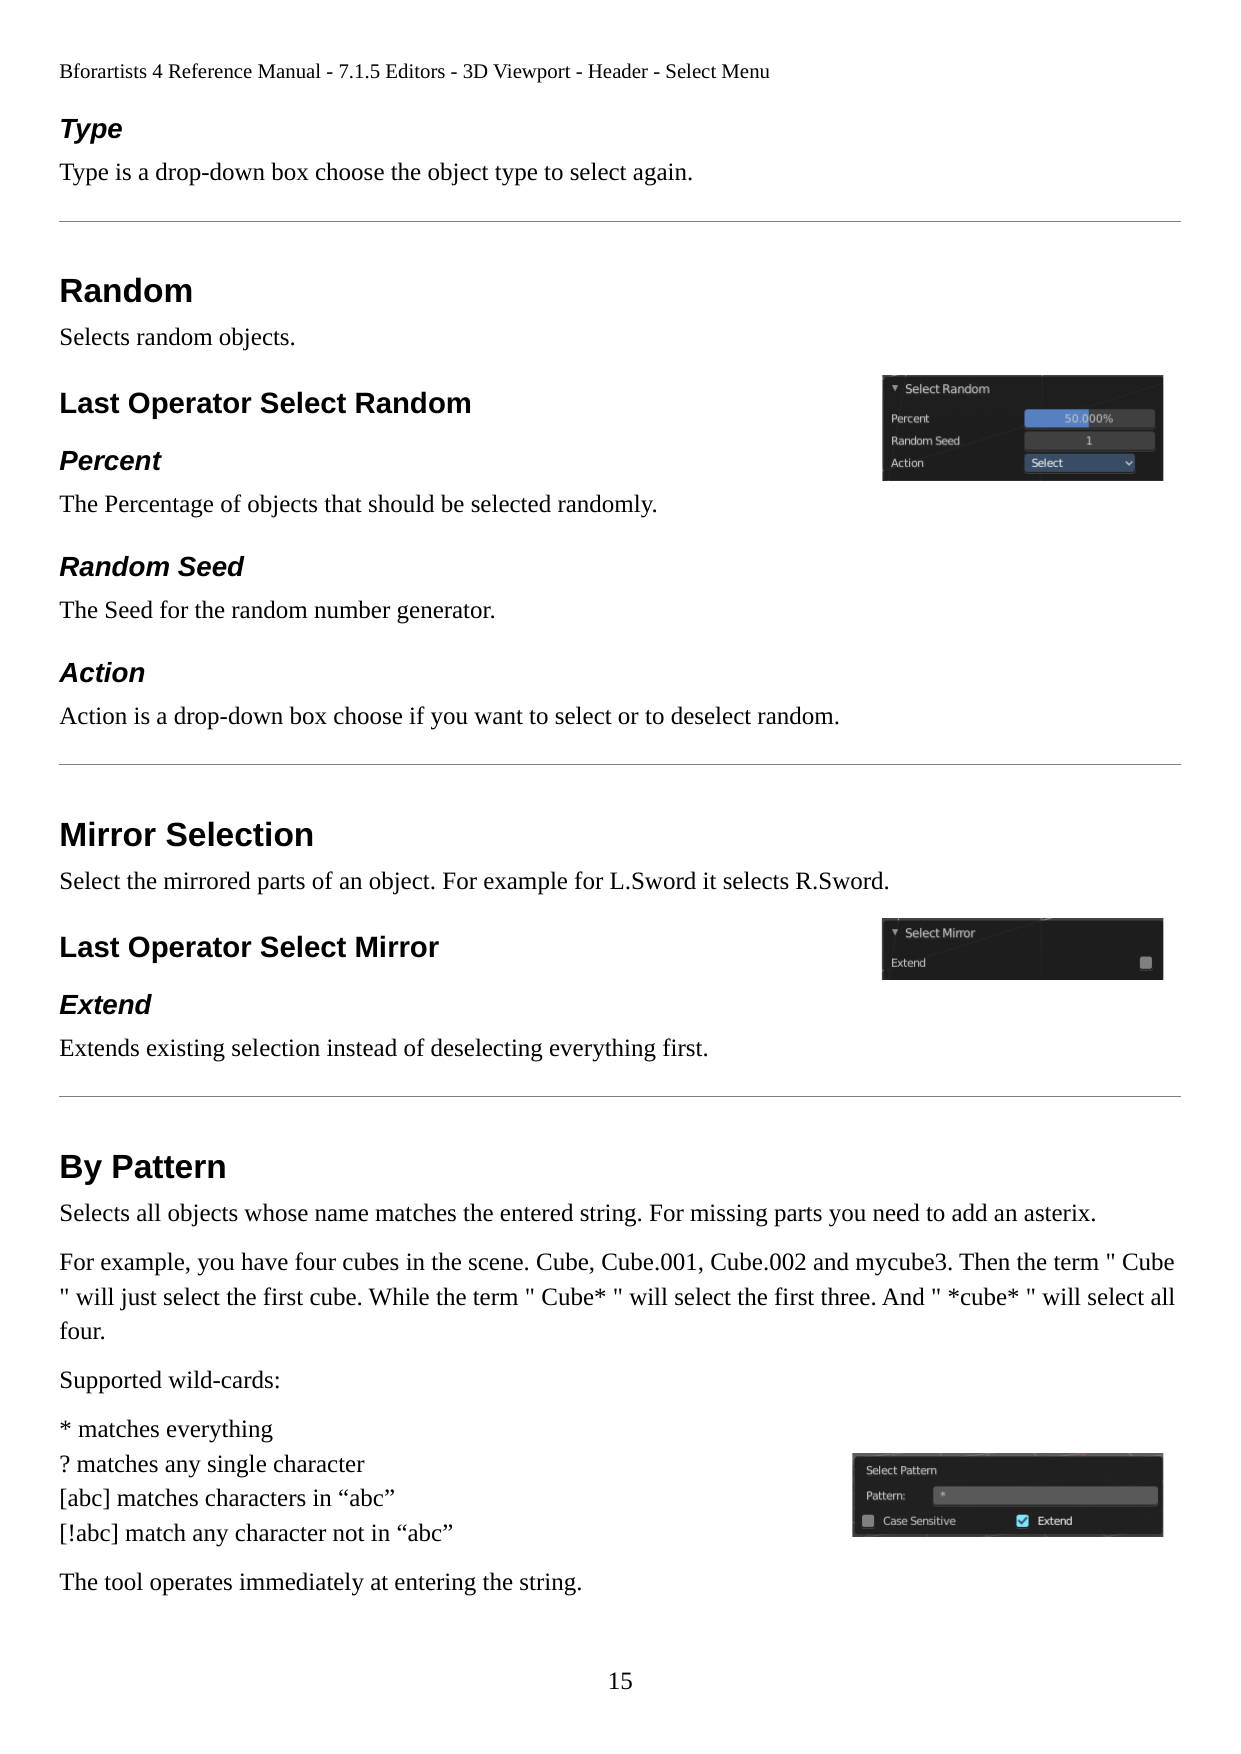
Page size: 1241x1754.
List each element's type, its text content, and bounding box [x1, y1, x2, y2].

text Action is a drop-down box choose if you want to select or to deselect random. [59, 701, 1181, 729]
subtitle Type [59, 113, 1181, 144]
picture [852, 1453, 1164, 1537]
text The tool operates immediately at entering the string. [59, 1567, 1181, 1595]
subtitle Random Seed [59, 551, 1181, 582]
subtitle Percent [59, 444, 882, 476]
subtitle [1164, 444, 1181, 476]
subtitle [1164, 386, 1181, 419]
subtitle By Pattern [59, 1147, 1181, 1186]
text Supported wild-cards: [59, 1365, 1181, 1394]
subtitle [1164, 930, 1181, 963]
picture [882, 375, 1164, 481]
text For example, you have four cubes in the scene. Cube, Cube.001, Cube.002 and mycube3. Then the term " Cube " will just select the first cube. While the term " Cube* " will select the first three. And " *cube* " will select all four. [59, 1247, 1181, 1345]
subtitle Last Operator Select Mirror [59, 930, 881, 963]
subtitle Random [59, 271, 1181, 310]
subtitle Extend [59, 988, 1181, 1020]
subtitle Last Operator Select Random [59, 386, 882, 419]
text Selects all objects whose name matches the entered string. For missing parts you need to add an asterix. [59, 1198, 1181, 1227]
picture [881, 918, 1164, 980]
text The Percentage of objects that should be selected randomly. [59, 489, 1181, 518]
text Selects random objects. [59, 322, 1181, 351]
text Type is a drop-down box choose the object type to select again. [59, 157, 1181, 186]
text The Seed for the random number generator. [59, 595, 1181, 624]
text Select the mirrored parts of an object. For example for L.Sword it selects R.Sword. [59, 866, 1181, 895]
subtitle Mirror Selection [59, 815, 1181, 853]
text * matches everything ? matches any single character [abc] matches characters in “abc” [!abc] match any character not in “abc” [59, 1414, 1181, 1546]
text Extends existing selection instead of deselecting everything first. [59, 1033, 1181, 1062]
subtitle Action [59, 656, 1181, 688]
